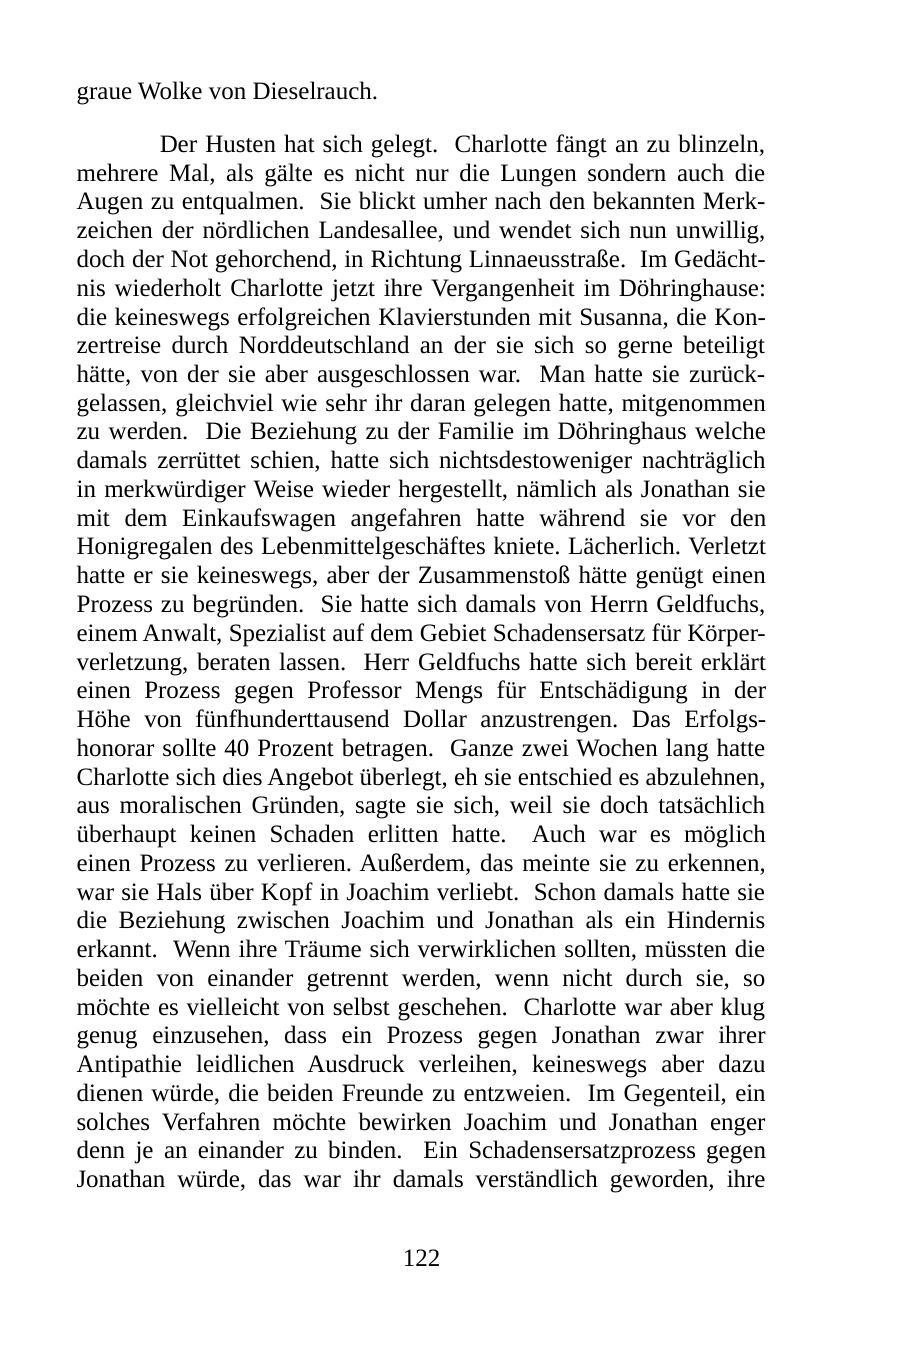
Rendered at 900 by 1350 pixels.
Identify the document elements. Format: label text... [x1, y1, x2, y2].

text graue Wolke von Dieselrauch. [76, 76, 766, 105]
text Der Husten hat sich gelegt. Charlotte fängt an zu blinzeln, mehrere Mal, als gälte es nicht nur die Lungen sondern auch die Augen zu entqualmen. Sie blickt umher nach den bekannten Merk-zeichen der nördlichen Landesallee, und wendet sich nun unwillig, doch der Not gehorchend, in Richtung Linnaeusstraße. Im Gedächt-nis wiederholt Charlotte jetzt ihre Vergangenheit im Döhringhause: die keineswegs erfolgreichen Klavierstunden mit Susanna, die Kon-zertreise durch Norddeutschland an der sie sich so gerne beteiligt hätte, von der sie aber ausgeschlossen war. Man hatte sie zurück-gelassen, gleichviel wie sehr ihr daran gelegen hatte, mitgenommen zu werden. Die Beziehung zu der Familie im Döhringhaus welche damals zerrüttet schien, hatte sich nichtsdestoweniger nachträglich in merkwürdiger Weise wieder hergestellt, nämlich als Jonathan sie mit dem Einkaufswagen angefahren hatte während sie vor den Honigregalen des Lebenmittelgeschäftes kniete. Lächerlich. Verletzt hatte er sie keineswegs, aber der Zusammenstoß hätte genügt einen Prozess zu begründen. Sie hatte sich damals von Herrn Geldfuchs, einem Anwalt, Spezialist auf dem Gebiet Schadensersatz für Körper-verletzung, beraten lassen. Herr Geldfuchs hatte sich bereit erklärt einen Prozess gegen Professor Mengs für Entschädigung in der Höhe von fünfhunderttausend Dollar anzustrengen. Das Erfolgs-honorar sollte 40 Prozent betragen. Ganze zwei Wochen lang hatte Charlotte sich dies Angebot überlegt, eh sie entschied es abzulehnen, aus moralischen Gründen, sagte sie sich, weil sie doch tatsächlich überhaupt keinen Schaden erlitten hatte. Auch war es möglich einen Prozess zu verlieren. Außerdem, das meinte sie zu erkennen, war sie Hals über Kopf in Joachim verliebt. Schon damals hatte sie die Beziehung zwischen Joachim und Jonathan als ein Hindernis erkannt. Wenn ihre Träume sich verwirklichen sollten, müssten die beiden von einander getrennt werden, wenn nicht durch sie, so möchte es vielleicht von selbst geschehen. Charlotte war aber klug genug einzusehen, dass ein Prozess gegen Jonathan zwar ihrer Antipathie leidlichen Ausdruck verleihen, keineswegs aber dazu dienen würde, die beiden Freunde zu entzweien. Im Gegenteil, ein solches Verfahren möchte bewirken Joachim und Jonathan enger denn je an einander zu binden. Ein Schadensersatzprozess gegen Jonathan würde, das war ihr damals verständlich geworden, ihre [76, 129, 766, 1193]
